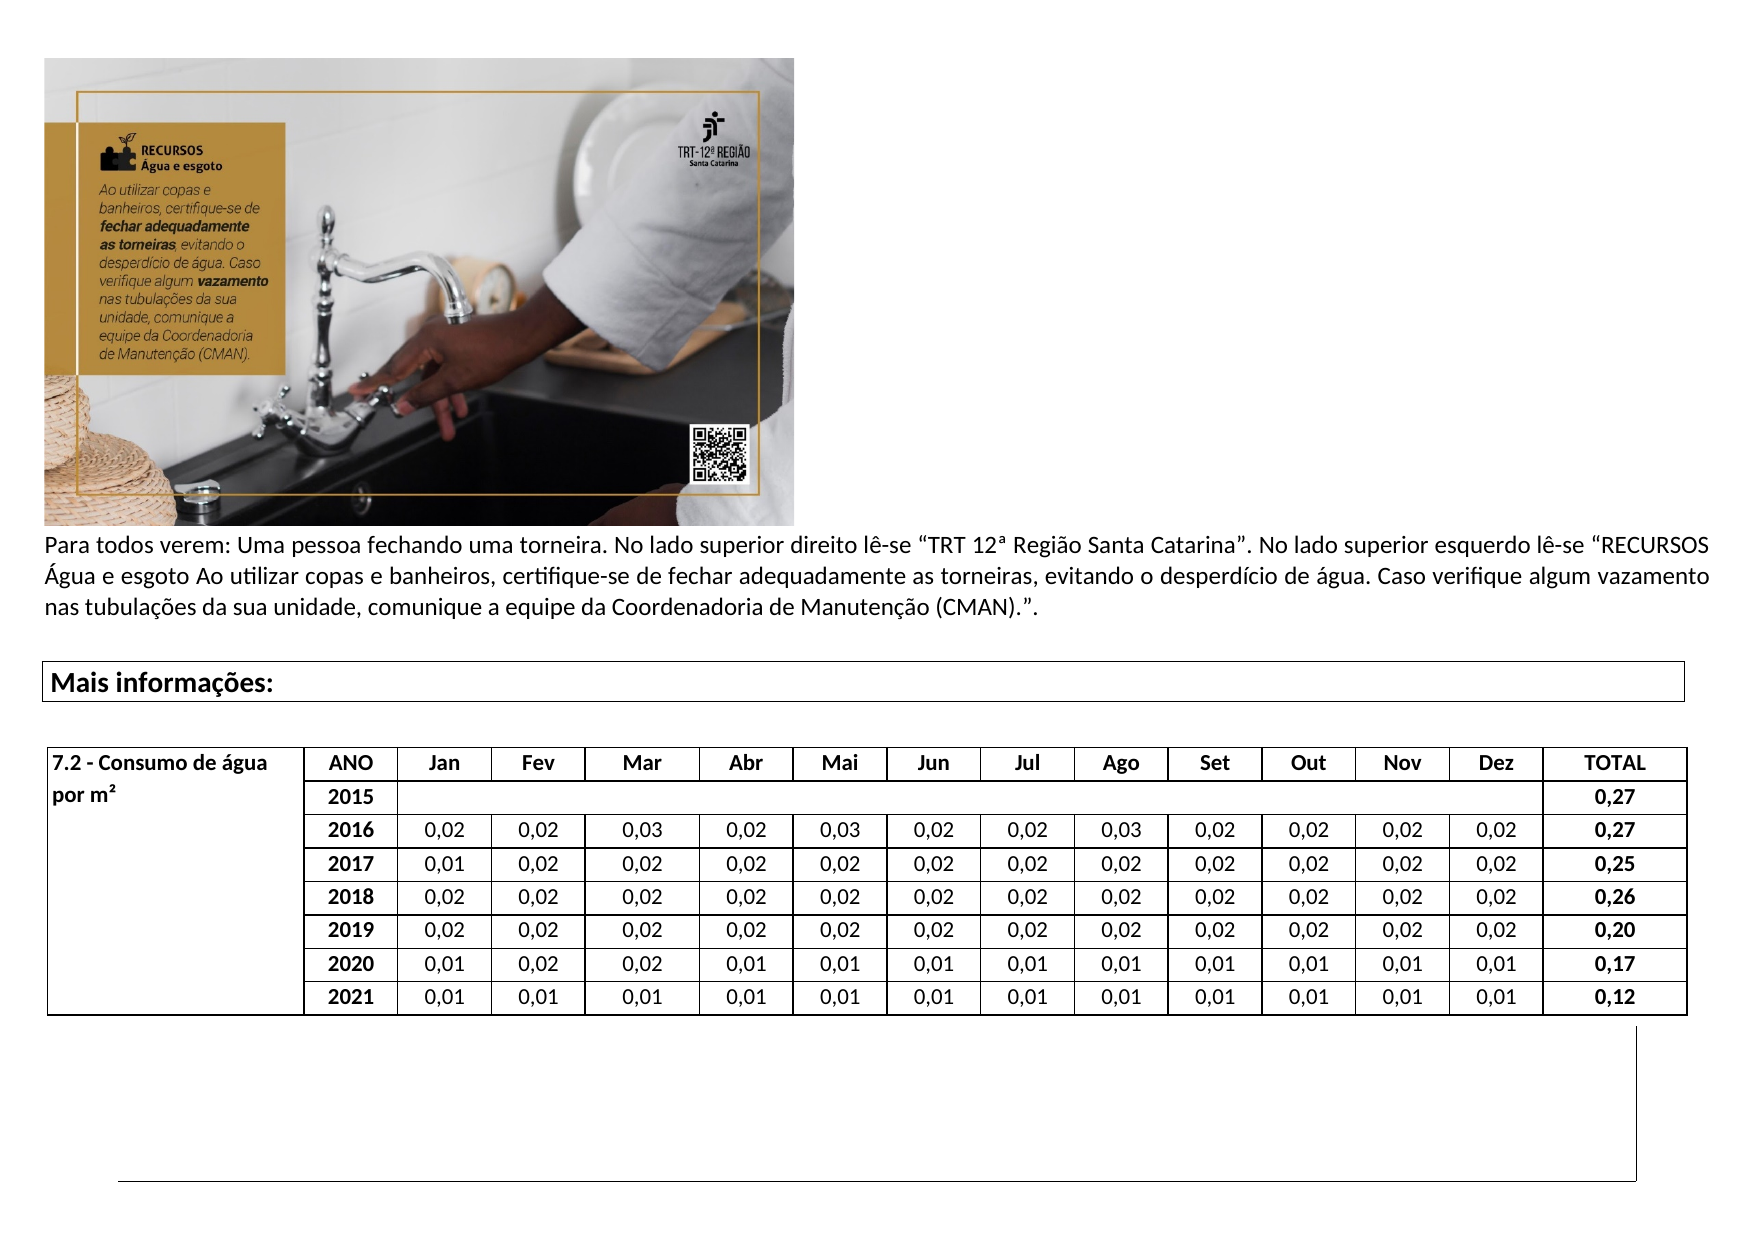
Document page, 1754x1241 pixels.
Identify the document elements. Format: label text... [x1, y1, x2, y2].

table_cell 0,02 [492, 882, 584, 914]
table_cell 0,17 [1544, 949, 1686, 981]
table_header 7.2 - Consumo de água por m² [48, 748, 303, 1014]
table_header Dez [1450, 748, 1542, 780]
table_cell 0,02 [1450, 916, 1542, 947]
table_cell 0,12 [1544, 982, 1686, 1014]
table_cell 0,20 [1544, 916, 1686, 947]
table_cell 0,02 [794, 882, 886, 914]
table_cell 0,01 [1075, 982, 1167, 1014]
table_cell 0,01 [398, 849, 491, 881]
table_header Out [1263, 748, 1355, 780]
table_cell 0,02 [492, 815, 584, 847]
table_header Jun [888, 748, 980, 780]
table_header Jul [981, 748, 1074, 780]
table_cell 0,01 [888, 982, 980, 1014]
table_cell 0,02 [888, 882, 980, 914]
table_cell 0,02 [1356, 916, 1449, 947]
table_cell 0,02 [1263, 916, 1355, 947]
table_cell 0,03 [586, 815, 699, 847]
table_header Mai [794, 748, 886, 780]
table_cell 0,02 [1356, 882, 1449, 914]
table_cell 0,02 [586, 882, 699, 914]
table_header TOTAL [1544, 748, 1686, 780]
table_cell 0,01 [1263, 982, 1355, 1014]
table_cell 0,02 [981, 916, 1074, 947]
table_cell 0,01 [700, 982, 792, 1014]
table_cell 0,02 [586, 849, 699, 881]
table_cell 0,02 [794, 916, 886, 947]
table_cell 0,01 [1169, 949, 1261, 981]
table_cell 0,02 [981, 882, 1074, 914]
table_cell 0,02 [492, 849, 584, 881]
table_cell 0,01 [1356, 982, 1449, 1014]
table_cell 0,02 [1075, 849, 1167, 881]
table_cell 0,02 [1263, 815, 1355, 847]
table_cell 0,02 [888, 849, 980, 881]
table_header Abr [700, 748, 792, 780]
table_header Set [1169, 748, 1261, 780]
table_cell 0,01 [586, 982, 699, 1014]
table_cell 0,02 [1450, 815, 1542, 847]
table_cell 0,01 [700, 949, 792, 981]
table_cell 0,02 [1169, 849, 1261, 881]
table_cell 2018 [305, 882, 397, 914]
table_cell 2021 [305, 982, 397, 1014]
table_header Fev [492, 748, 584, 780]
table_cell 0,01 [1263, 949, 1355, 981]
table_cell 0,02 [1075, 882, 1167, 914]
table_header ANO [305, 748, 397, 780]
table_header Mais informações: [43, 662, 1684, 701]
table_cell 2019 [305, 916, 397, 947]
table_cell 2016 [305, 815, 397, 847]
table_cell 0,01 [398, 949, 491, 981]
table_header Mar [586, 748, 699, 780]
table_cell 0,01 [492, 982, 584, 1014]
table_cell 0,02 [888, 916, 980, 947]
table_cell 0,02 [1169, 882, 1261, 914]
table_cell 0,01 [1356, 949, 1449, 981]
table_header Nov [1356, 748, 1449, 780]
table_cell 0,01 [398, 982, 491, 1014]
table_cell 0,02 [1450, 882, 1542, 914]
table_cell 0,02 [700, 882, 792, 914]
table_cell 0,02 [794, 849, 886, 881]
table_cell 2020 [305, 949, 397, 981]
table_cell 0,02 [492, 916, 584, 947]
table_cell 0,02 [492, 949, 584, 981]
text Para todos verem: Uma pessoa fechando uma torneira. No lado superior direito lê-se “TRT 12ª Região Santa Catarina”. No lado superior esquerdo lê-se “RECURSOS Água e esgoto Ao utilizar copas e banheiros, certifique-se de fechar adequadamente as torneiras, evitando o desperdício de água. Caso verifique algum vazamento nas tubulações da sua unidade, comunique a equipe da Coordenadoria de Manutenção (CMAN).”. [44, 530, 1712, 621]
table_cell 0,02 [1169, 815, 1261, 847]
table_cell 0,01 [794, 949, 886, 981]
table_cell 0,02 [700, 849, 792, 881]
table_cell 2017 [305, 849, 397, 881]
table_cell 0,01 [1450, 949, 1542, 981]
table_cell 0,02 [586, 949, 699, 981]
table_cell 0,02 [981, 815, 1074, 847]
table_cell 0,01 [1075, 949, 1167, 981]
table_cell 0,27 [1544, 815, 1686, 847]
table_cell 0,27 [1544, 782, 1686, 814]
table_cell 0,02 [1450, 849, 1542, 881]
table_cell 0,01 [981, 949, 1074, 981]
table_cell 0,25 [1544, 849, 1686, 881]
table_cell 0,01 [981, 982, 1074, 1014]
table_cell 0,02 [1356, 849, 1449, 881]
table_header Jan [398, 748, 491, 780]
table_cell 0,02 [398, 815, 491, 847]
table_cell 0,01 [1450, 982, 1542, 1014]
table_cell 0,01 [888, 949, 980, 981]
table_cell 0,02 [888, 815, 980, 847]
table_cell 0,02 [1263, 849, 1355, 881]
table_cell 0,02 [398, 916, 491, 947]
table_cell 0,02 [1356, 815, 1449, 847]
table_cell 0,01 [794, 982, 886, 1014]
table_cell 0,02 [1169, 916, 1261, 947]
table_header Ago [1075, 748, 1167, 780]
table_cell [398, 782, 1542, 814]
table_cell 0,03 [794, 815, 886, 847]
table_cell 0,02 [586, 916, 699, 947]
table_cell 0,01 [1169, 982, 1261, 1014]
table_cell 0,02 [700, 916, 792, 947]
table_cell 2015 [305, 782, 397, 814]
table_cell 0,26 [1544, 882, 1686, 914]
table_cell 0,02 [398, 882, 491, 914]
table_cell 0,03 [1075, 815, 1167, 847]
table_cell 0,02 [981, 849, 1074, 881]
table_cell 0,02 [1263, 882, 1355, 914]
table_cell 0,02 [700, 815, 792, 847]
table_cell 0,02 [1075, 916, 1167, 947]
